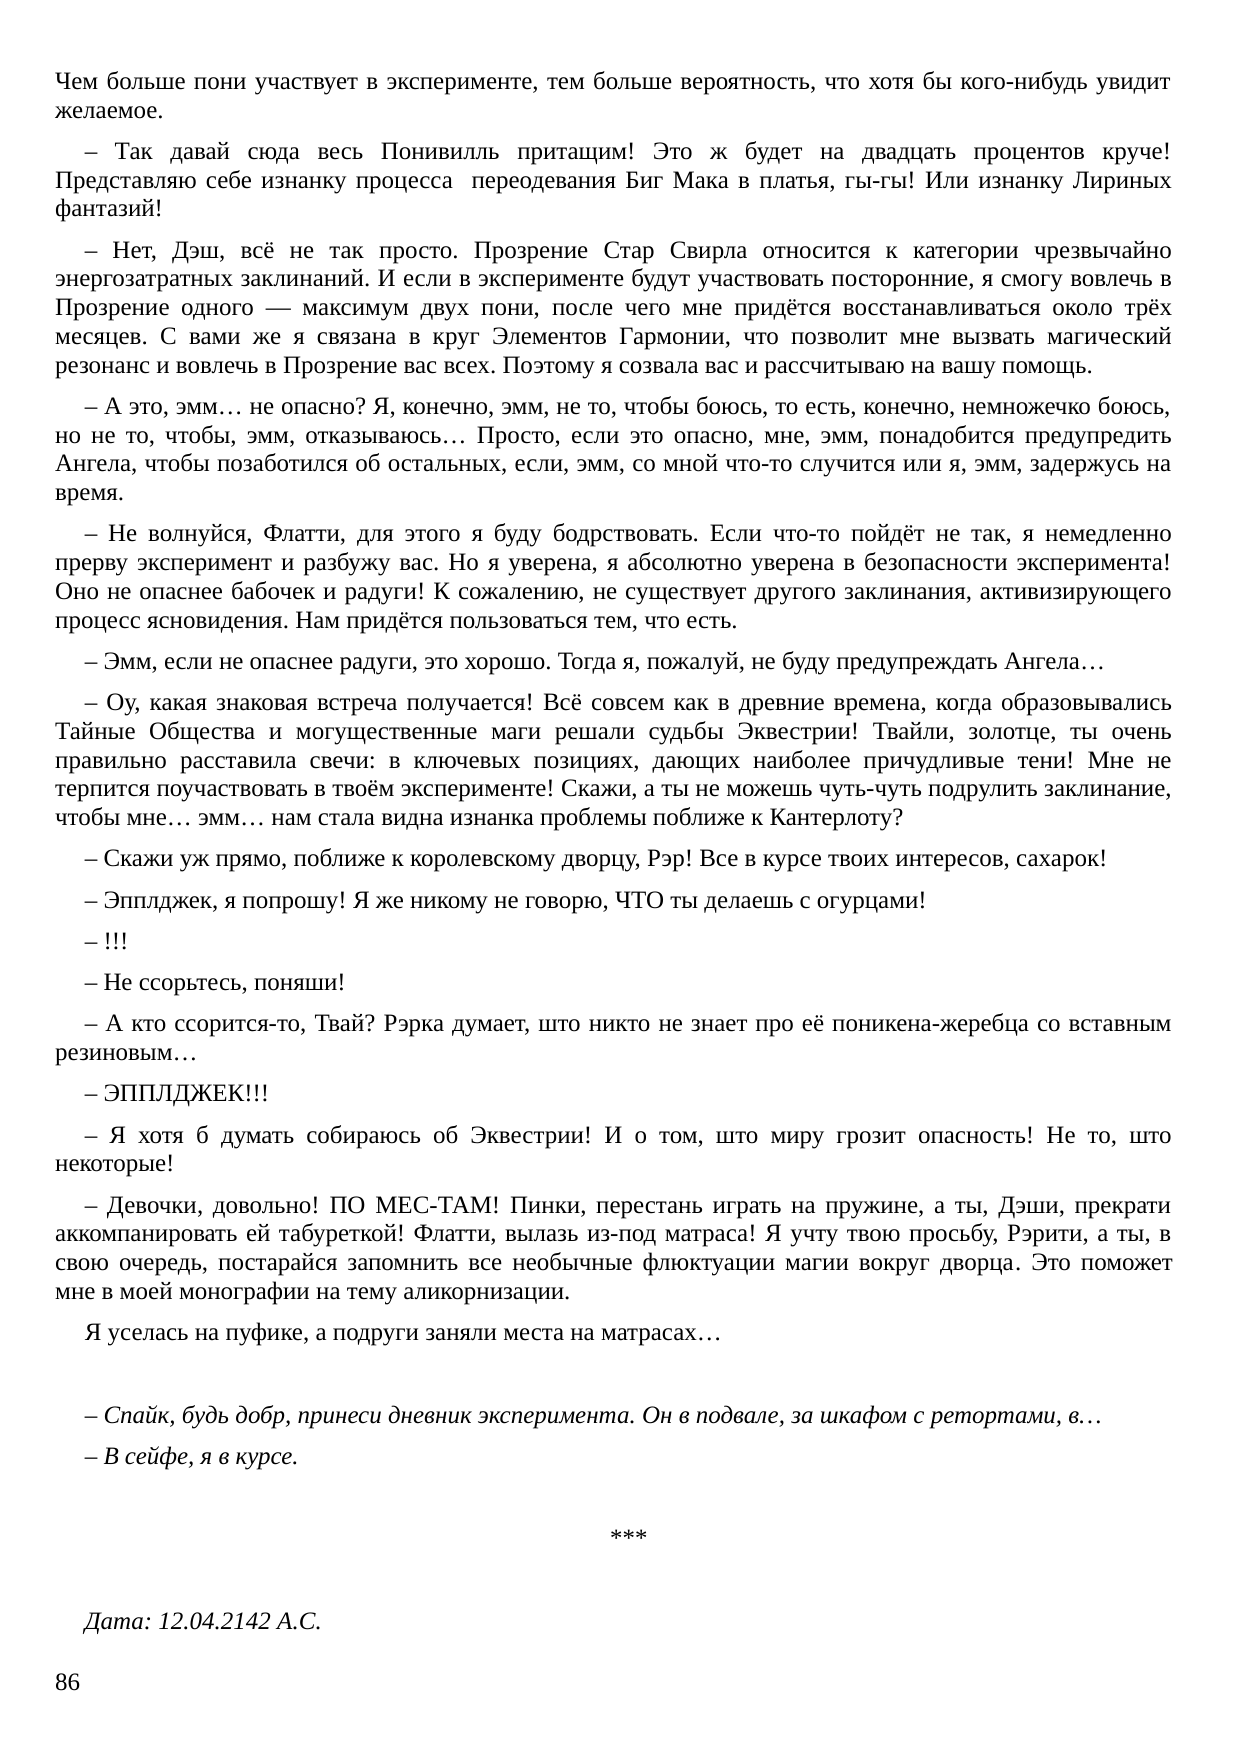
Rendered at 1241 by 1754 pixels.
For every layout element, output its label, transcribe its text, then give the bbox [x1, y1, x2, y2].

text – Девочки, довольно! ПО МЕС-ТАМ! Пинки, перестань играть на пружине, а ты, Дэши, прекрати аккомпанировать ей табуреткой! Флатти, вылазь из-под матраса! Я учту твою просьбу, Рэрити, а ты, в свою очередь, постарайся запомнить все необычные флюктуации магии вокруг дворца. Это поможет мне в моей монографии на тему аликорнизации. [55, 1190, 1173, 1305]
text – Нет, Дэш, всё не так просто. Прозрение Стар Свирла относится к категории чрезвычайно энергозатратных заклинаний. И если в эксперименте будут участвовать посторонние, я смогу вовлечь в Прозрение одного — максимум двух пони, после чего мне придётся восстанавливаться около трёх месяцев. С вами же я связана в круг Элементов Гармонии, что позволит мне вызвать магический резонанс и вовлечь в Прозрение вас всех. Поэтому я созвала вас и рассчитываю на вашу помощь. [55, 235, 1173, 378]
text – Не ссорьтесь, поняши! [55, 967, 1173, 996]
text – Так давай сюда весь Понивилль притащим! Это ж будет на двадцать процентов круче! Представляю себе изнанку процесса переодевания Биг Мака в платья, гы-гы! Или изнанку Лириных фантазий! [55, 136, 1173, 222]
text – Эпплджек, я попрошу! Я же никому не говорю, ЧТО ты делаешь с огурцами! [55, 885, 1173, 913]
text – В сейфе, я в курсе. [55, 1441, 1173, 1470]
text – А это, эмм… не опасно? Я, конечно, эмм, не то, чтобы боюсь, то есть, конечно, немножечко боюсь, но не то, чтобы, эмм, отказываюсь… Просто, если это опасно, мне, эмм, понадобится предупредить Ангела, чтобы позаботился об остальных, если, эмм, со мной что-то случится или я, эмм, задержусь на время. [55, 391, 1173, 506]
text – Эмм, если не опаснее радуги, это хорошо. Тогда я, пожалуй, не буду предупреждать Ангела… [55, 646, 1173, 675]
text – !!! [55, 926, 1173, 955]
text – Скажи уж прямо, поближе к королевскому дворцу, Рэр! Все в курсе твоих интересов, сахарок! [55, 843, 1173, 872]
text Я уселась на пуфике, а подруги заняли места на матрасах… [55, 1317, 1173, 1346]
text – Оу, какая знаковая встреча получается! Всё совсем как в древние времена, когда образовывались Тайные Общества и могущественные маги решали судьбы Эквестрии! Твайли, золотце, ты очень правильно расставила свечи: в ключевых позициях, дающих наиболее причудливые тени! Мне не терпится поучаствовать в твоём эксперименте! Скажи, а ты не можешь чуть-чуть подрулить заклинание, чтобы мне… эмм… нам стала видна изнанка проблемы поближе к Кантерлоту? [55, 687, 1173, 831]
text – Я хотя б думать собираюсь об Эквестрии! И о том, што миру грозит опасность! Не то, што некоторые! [55, 1120, 1173, 1177]
text Чем больше пони участвует в эксперименте, тем больше вероятность, что хотя бы кого-нибудь увидит желаемое. [55, 66, 1173, 123]
text Дата: 12.04.2142 А.C. [55, 1606, 1173, 1635]
text – Спайк, будь добр, принеси дневник эксперимента. Он в подвале, за шкафом с ретортами, в… [55, 1400, 1173, 1428]
text – А кто ссорится-то, Твай? Рэрка думает, што никто не знает про её поникена-жеребца со вставным резиновым… [55, 1008, 1173, 1066]
text – ЭППЛДЖЕК!!! [55, 1078, 1173, 1107]
text – Не волнуйся, Флатти, для этого я буду бодрствовать. Если что-то пойдёт не так, я немедленно прерву эксперимент и разбужу вас. Но я уверена, я абсолютно уверена в безопасности эксперимента! Оно не опаснее бабочек и радуги! К сожалению, не существует другого заклинания, активизирующего процесс ясновидения. Нам придётся пользоваться тем, что есть. [55, 518, 1173, 633]
text *** [55, 1523, 1173, 1552]
